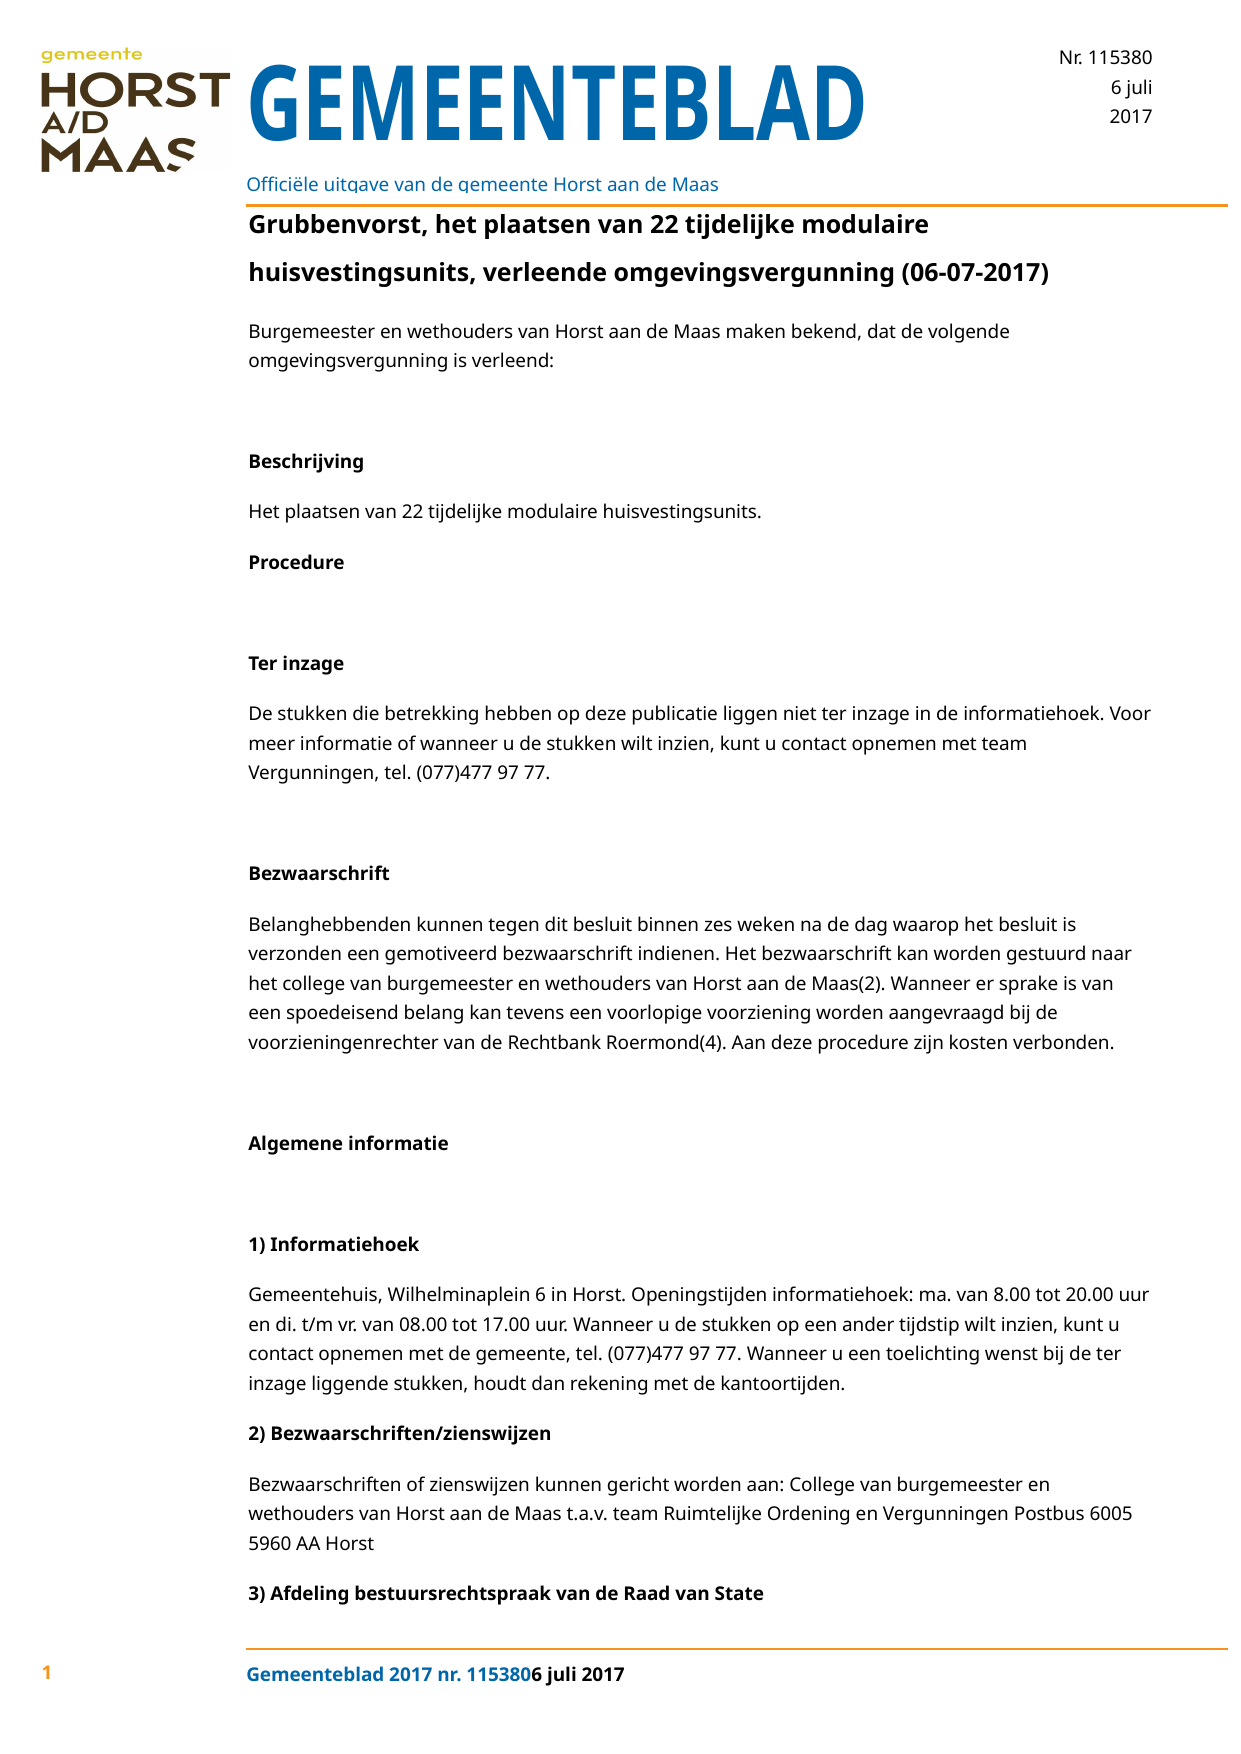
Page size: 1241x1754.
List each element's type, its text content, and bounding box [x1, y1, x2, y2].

text Het plaatsen van 22 tijdelijke modulaire huisvestingsunits. [248, 499, 1152, 524]
text 2) Bezwaarschriften/zienswijzen [248, 1420, 1152, 1446]
text Burgemeester en wethouders van Horst aan de Maas maken bekend, dat de volgende omgevingsvergunning is verleend: [248, 318, 1152, 373]
text Bezwaarschrift [248, 860, 1152, 886]
text Ter inzage [248, 650, 1152, 676]
picture [41, 47, 231, 172]
text 1) Informatiehoek [248, 1231, 1152, 1257]
text Bezwaarschriften of zienswijzen kunnen gericht worden aan: College van burgemeester en wethouders van Horst aan de Maas t.a.v. team Ruimtelijke Ordening en Vergunningen Postbus 6005 5960 AA Horst [248, 1471, 1152, 1556]
text 3) Afdeling bestuursrechtspraak van de Raad van State [248, 1580, 1152, 1606]
text De stukken die betrekking hebben op deze publicatie liggen niet ter inzage in de informatiehoek. Voor meer informatie of wanneer u de stukken wilt inzien, kunt u contact opnemen met team Vergunningen, tel. (077)477 97 77. [248, 700, 1152, 785]
text Grubbenvorst, het plaatsen van 22 tijdelijke modulaire huisvestingsunits, verleende omgevingsvergunning (06-07-2017) [248, 207, 1152, 288]
text Belanghebbenden kunnen tegen dit besluit binnen zes weken na de dag waarop het besluit is verzonden een gemotiveerd bezwaarschrift indienen. Het bezwaarschrift kan worden gestuurd naar het college van burgemeester en wethouders van Horst aan de Maas(2). Wanneer er sprake is van een spoedeisend belang kan tevens een voorlopige voorziening worden aangevraagd bij de voorzieningenrechter van de Rechtbank Roermond(4). Aan deze procedure zijn kosten verbonden. [248, 911, 1152, 1055]
text Beschrijving [248, 448, 1152, 474]
text Procedure [248, 549, 1152, 575]
text Algemene informatie [248, 1130, 1152, 1156]
text Gemeentehuis, Wilhelminaplein 6 in Horst. Openingstijden informatiehoek: ma. van 8.00 tot 20.00 uur en di. t/m vr. van 08.00 tot 17.00 uur. Wanneer u de stukken op een ander tijdstip wilt inzien, kunt u contact opnemen met de gemeente, tel. (077)477 97 77. Wanneer u een toelichting wenst bij de ter inzage liggende stukken, houdt dan rekening met de kantoortijden. [248, 1281, 1152, 1396]
